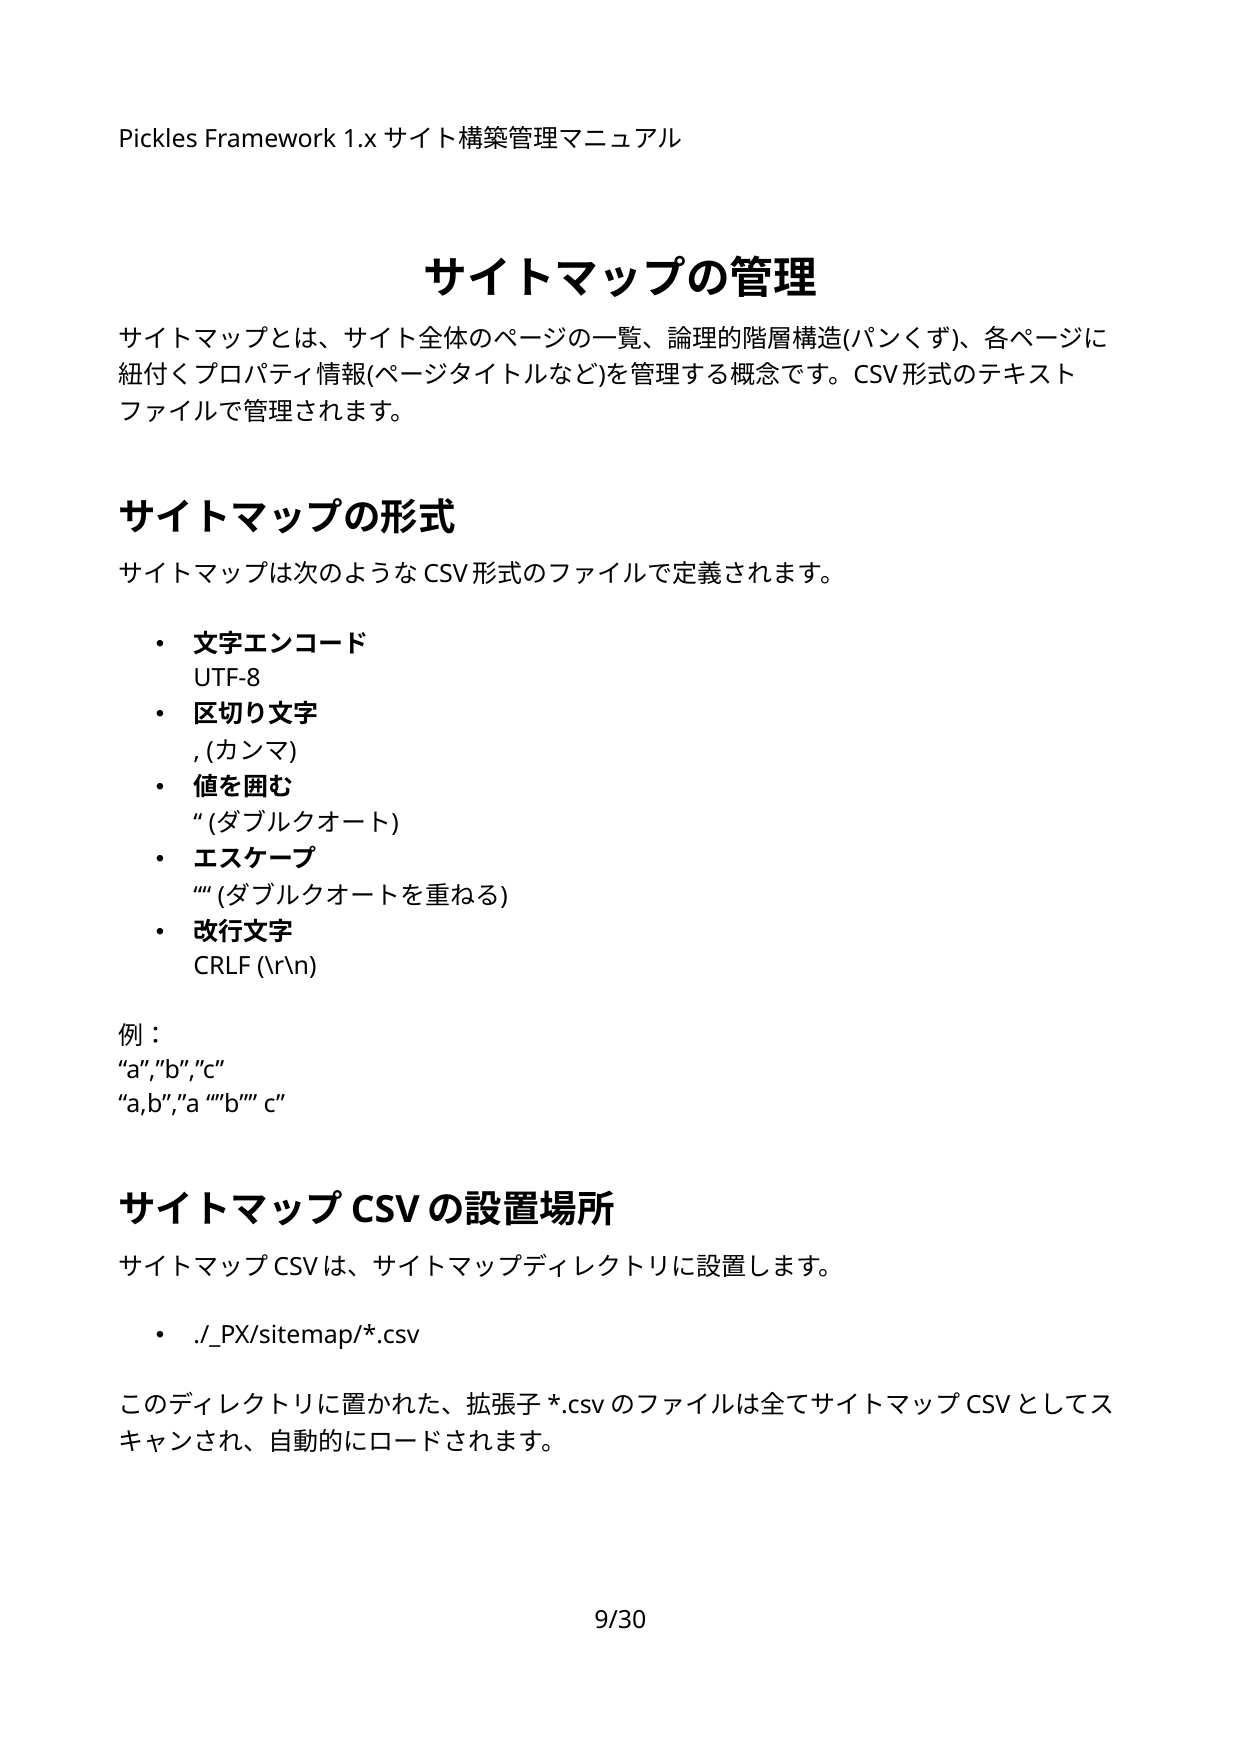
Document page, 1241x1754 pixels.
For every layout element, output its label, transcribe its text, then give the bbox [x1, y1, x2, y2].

text “a,b”,”a “”b”” c” [118, 1086, 1122, 1120]
list 値を囲む “ (ダブルクオート) [156, 766, 1122, 839]
list エスケープ ““ (ダブルクオートを重ねる) [156, 839, 1122, 911]
list ./_PX/sitemap/*.csv [156, 1317, 1122, 1351]
text サイトマップとは、サイト全体のページの一覧、論理的階層構造(パンくず)、各ページに紐付くプロパティ情報(ページタイトルなど)を管理する概念です。CSV形式のテキストファイルで管理されます。 [118, 319, 1122, 427]
list 区切り文字 , (カンマ) [156, 694, 1122, 766]
text サイトマップは次のようなCSV形式のファイルで定義されます。 [118, 553, 1122, 589]
subtitle サイトマップの管理 [118, 243, 1122, 306]
list 改行文字 CRLF (\r\n) [156, 911, 1122, 982]
list 文字エンコード UTF-8 [156, 624, 1122, 694]
text “a”,”b”,”c” [118, 1052, 1122, 1086]
text このディレクトリに置かれた、拡張子 *.csv のファイルは全てサイトマップCSVとしてスキャンされ、自動的にロードされます。 [118, 1385, 1122, 1457]
text サイトマップCSVは、サイトマップディレクトリに設置します。 [118, 1246, 1122, 1282]
subtitle サイトマップCSVの設置場所 [118, 1179, 1122, 1234]
text 例： [118, 1016, 1122, 1052]
subtitle サイトマップの形式 [118, 487, 1122, 541]
